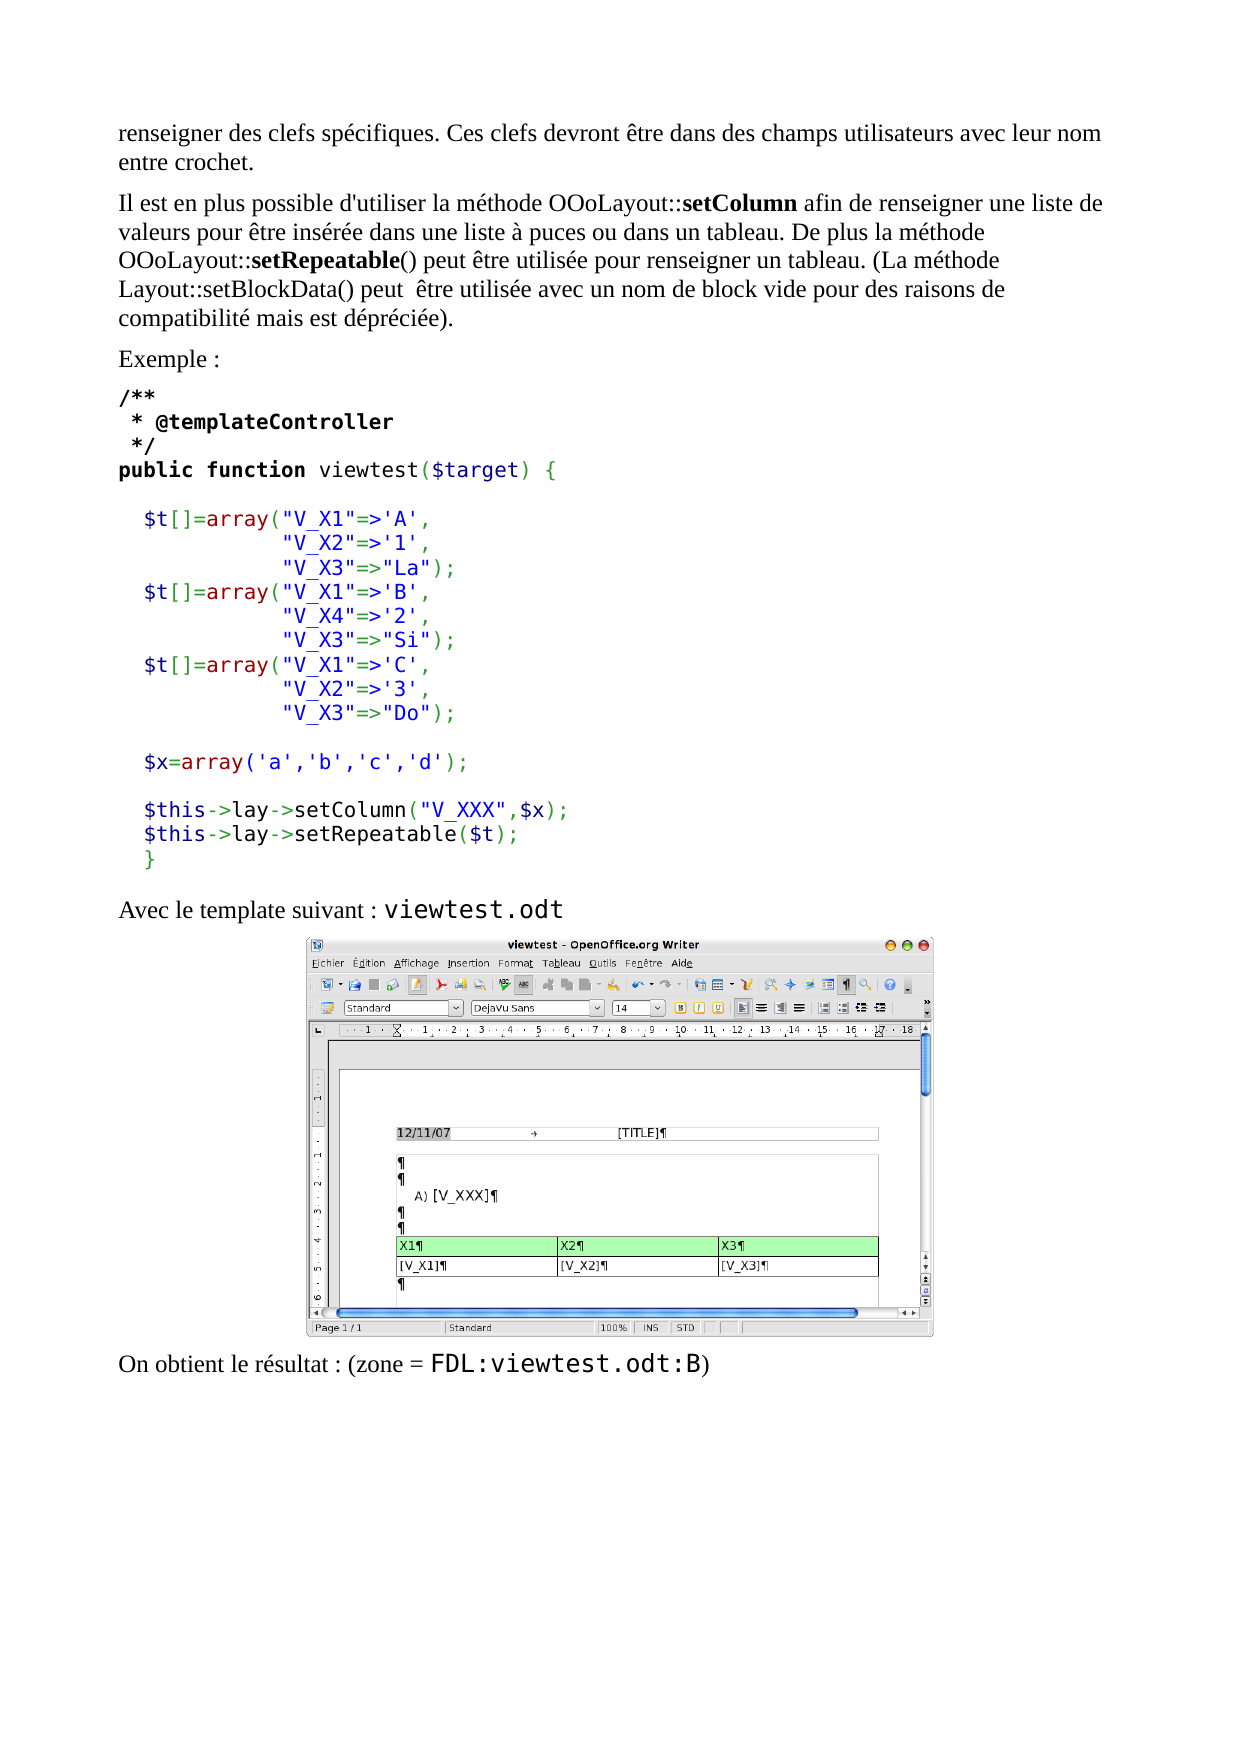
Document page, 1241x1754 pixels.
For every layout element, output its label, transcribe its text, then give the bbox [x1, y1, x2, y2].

text Exemple : [118, 344, 1122, 373]
text * @templateController [118, 410, 1122, 434]
text */ [118, 434, 1122, 458]
text /** [118, 386, 1122, 410]
text Avec le template suivant : viewtest.odt [118, 895, 1122, 924]
text On obtient le résultat : (zone = FDL:viewtest.odt:B) [118, 1349, 1122, 1378]
text Il est en plus possible d'utiliser la méthode OOoLayout::setColumn afin de renseigner une liste de valeurs pour être insérée dans une liste à puces ou dans un tableau. De plus la méthode OOoLayout::setRepeatable() peut être utilisée pour renseigner un tableau. (La méthode Layout::setBlockData() peut être utilisée avec un nom de block vide pour des raisons de compatibilité mais est dépréciée). [118, 188, 1122, 332]
text public function viewtest($target) { $t[]=array("V_X1"=>'A', "V_X2"=>'1', "V_X3"=>"La"); $t[]=array("V_X1"=>'B', "V_X4"=>'2', "V_X3"=>"Si"); $t[]=array("V_X1"=>'C', "V_X2"=>'3', "V_X3"=>"Do"); $x=array('a','b','c','d'); $this->lay->setColumn("V_XXX",$x); $this->lay->setRepeatable($t); } [118, 458, 1122, 895]
text renseigner des clefs spécifiques. Ces clefs devront être dans des champs utilisateurs avec leur nom entre crochet. [118, 118, 1122, 176]
picture [306, 937, 934, 1337]
